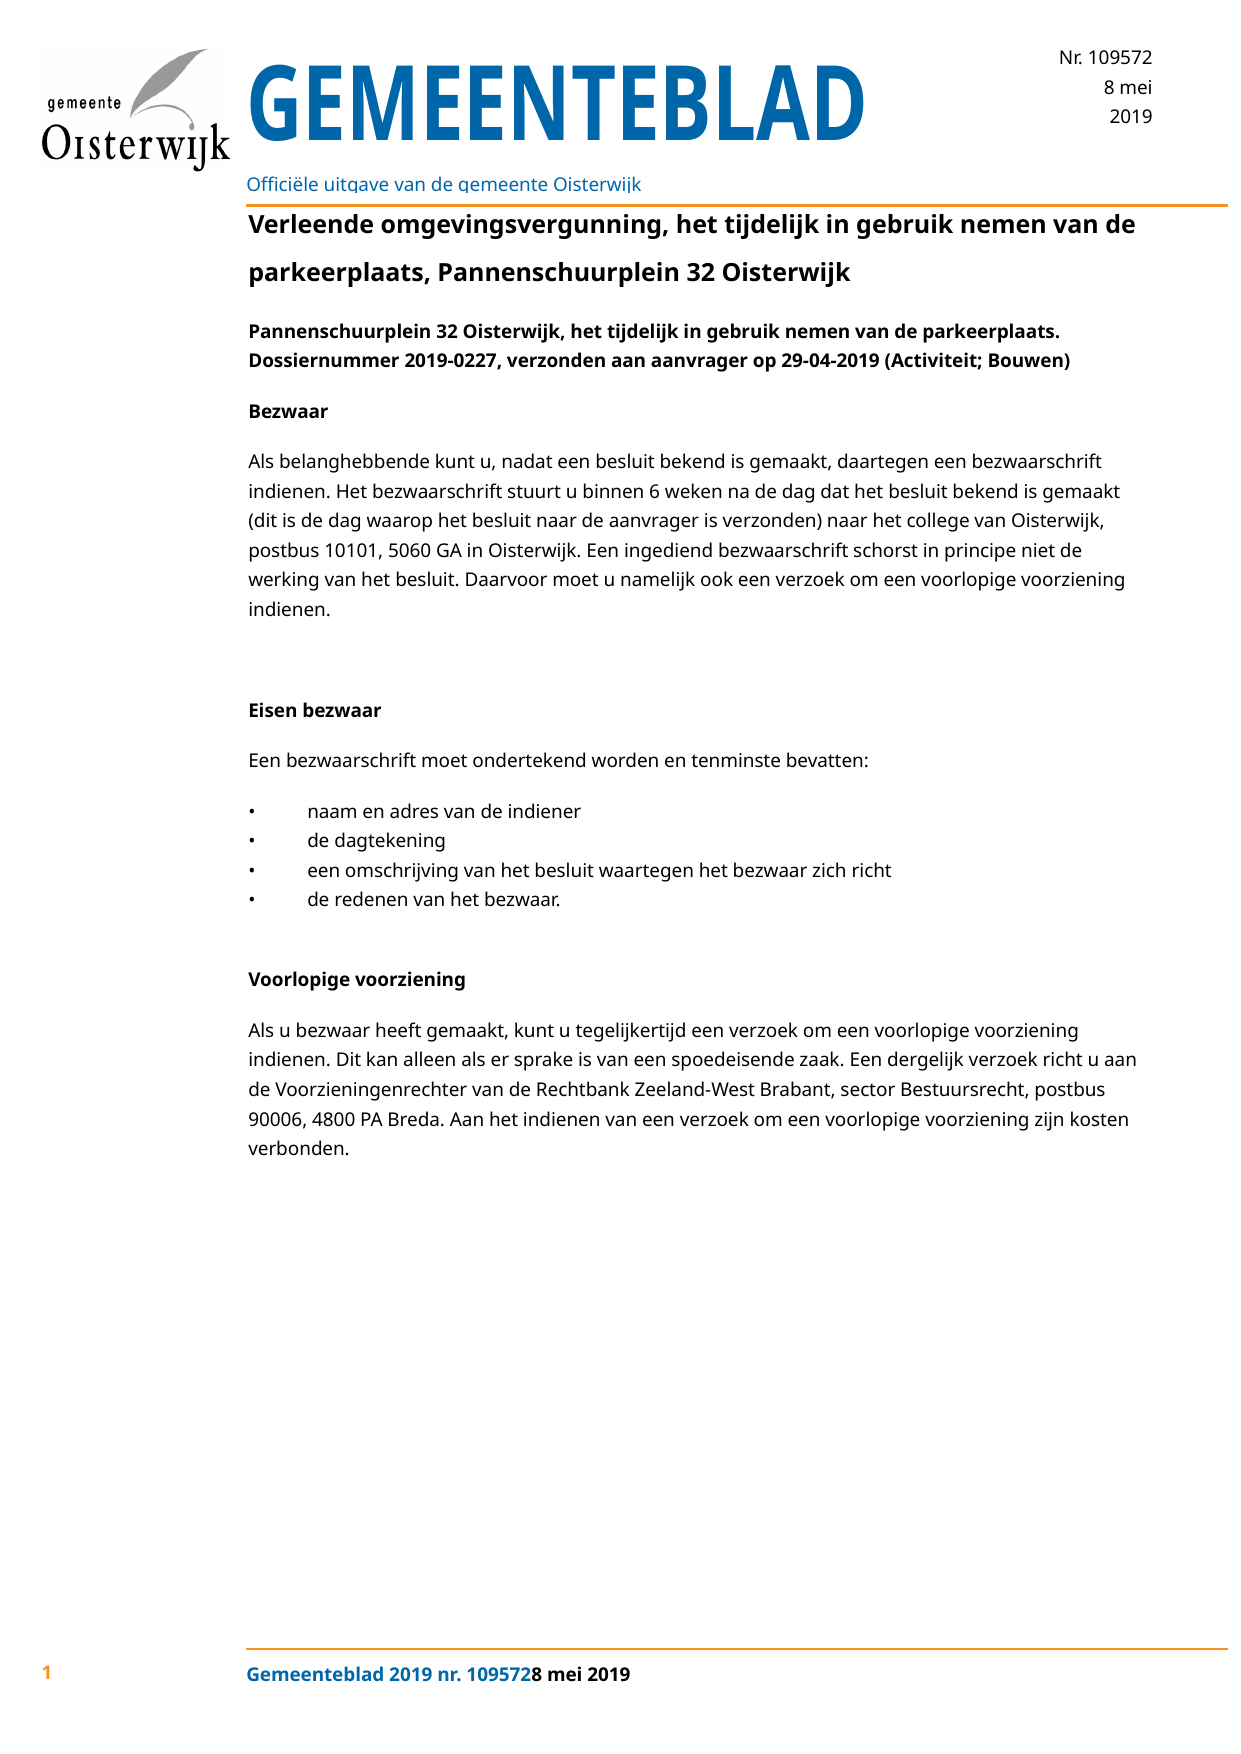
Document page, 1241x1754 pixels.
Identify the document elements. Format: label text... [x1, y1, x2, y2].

text Als belanghebbende kunt u, nadat een besluit bekend is gemaakt, daartegen een bezwaarschrift indienen. Het bezwaarschrift stuurt u binnen 6 weken na de dag dat het besluit bekend is gemaakt (dit is de dag waarop het besluit naar de aanvrager is verzonden) naar het college van Oisterwijk, postbus 10101, 5060 GA in Oisterwijk. Een ingediend bezwaarschrift schorst in principe niet de werking van het besluit. Daarvoor moet u namelijk ook een verzoek om een voorlopige voorziening indienen. [248, 448, 1152, 622]
list een omschrijving van het besluit waartegen het bezwaar zich richt [248, 857, 1152, 883]
list de redenen van het bezwaar. [248, 887, 1152, 912]
text Voorlopige voorziening [248, 967, 1152, 992]
text Verleende omgevingsvergunning, het tijdelijk in gebruik nemen van de parkeerplaats, Pannenschuurplein 32 Oisterwijk [248, 207, 1152, 288]
list naam en adres van de indiener [248, 798, 1152, 824]
text Pannenschuurplein 32 Oisterwijk, het tijdelijk in gebruik nemen van de parkeerplaats. Dossiernummer 2019-0227, verzonden aan aanvrager op 29-04-2019 (Activiteit; Bouwen) [248, 318, 1152, 373]
text Bezwaar [248, 398, 1152, 424]
text Als u bezwaar heeft gemaakt, kunt u tegelijkertijd een verzoek om een voorlopige voorziening indienen. Dit kan alleen als er sprake is van een spoedeisende zaak. Een dergelijk verzoek richt u aan de Voorzieningenrechter van de Rechtbank Zeeland-West Brabant, sector Bestuursrecht, postbus 90006, 4800 PA Breda. Aan het indienen van een verzoek om een voorlopige voorziening zijn kosten verbonden. [248, 1017, 1152, 1161]
text Een bezwaarschrift moet ondertekend worden en tenminste bevatten: [248, 747, 1152, 773]
list de dagtekening [248, 827, 1152, 853]
picture [41, 47, 231, 172]
text Eisen bezwaar [248, 697, 1152, 723]
